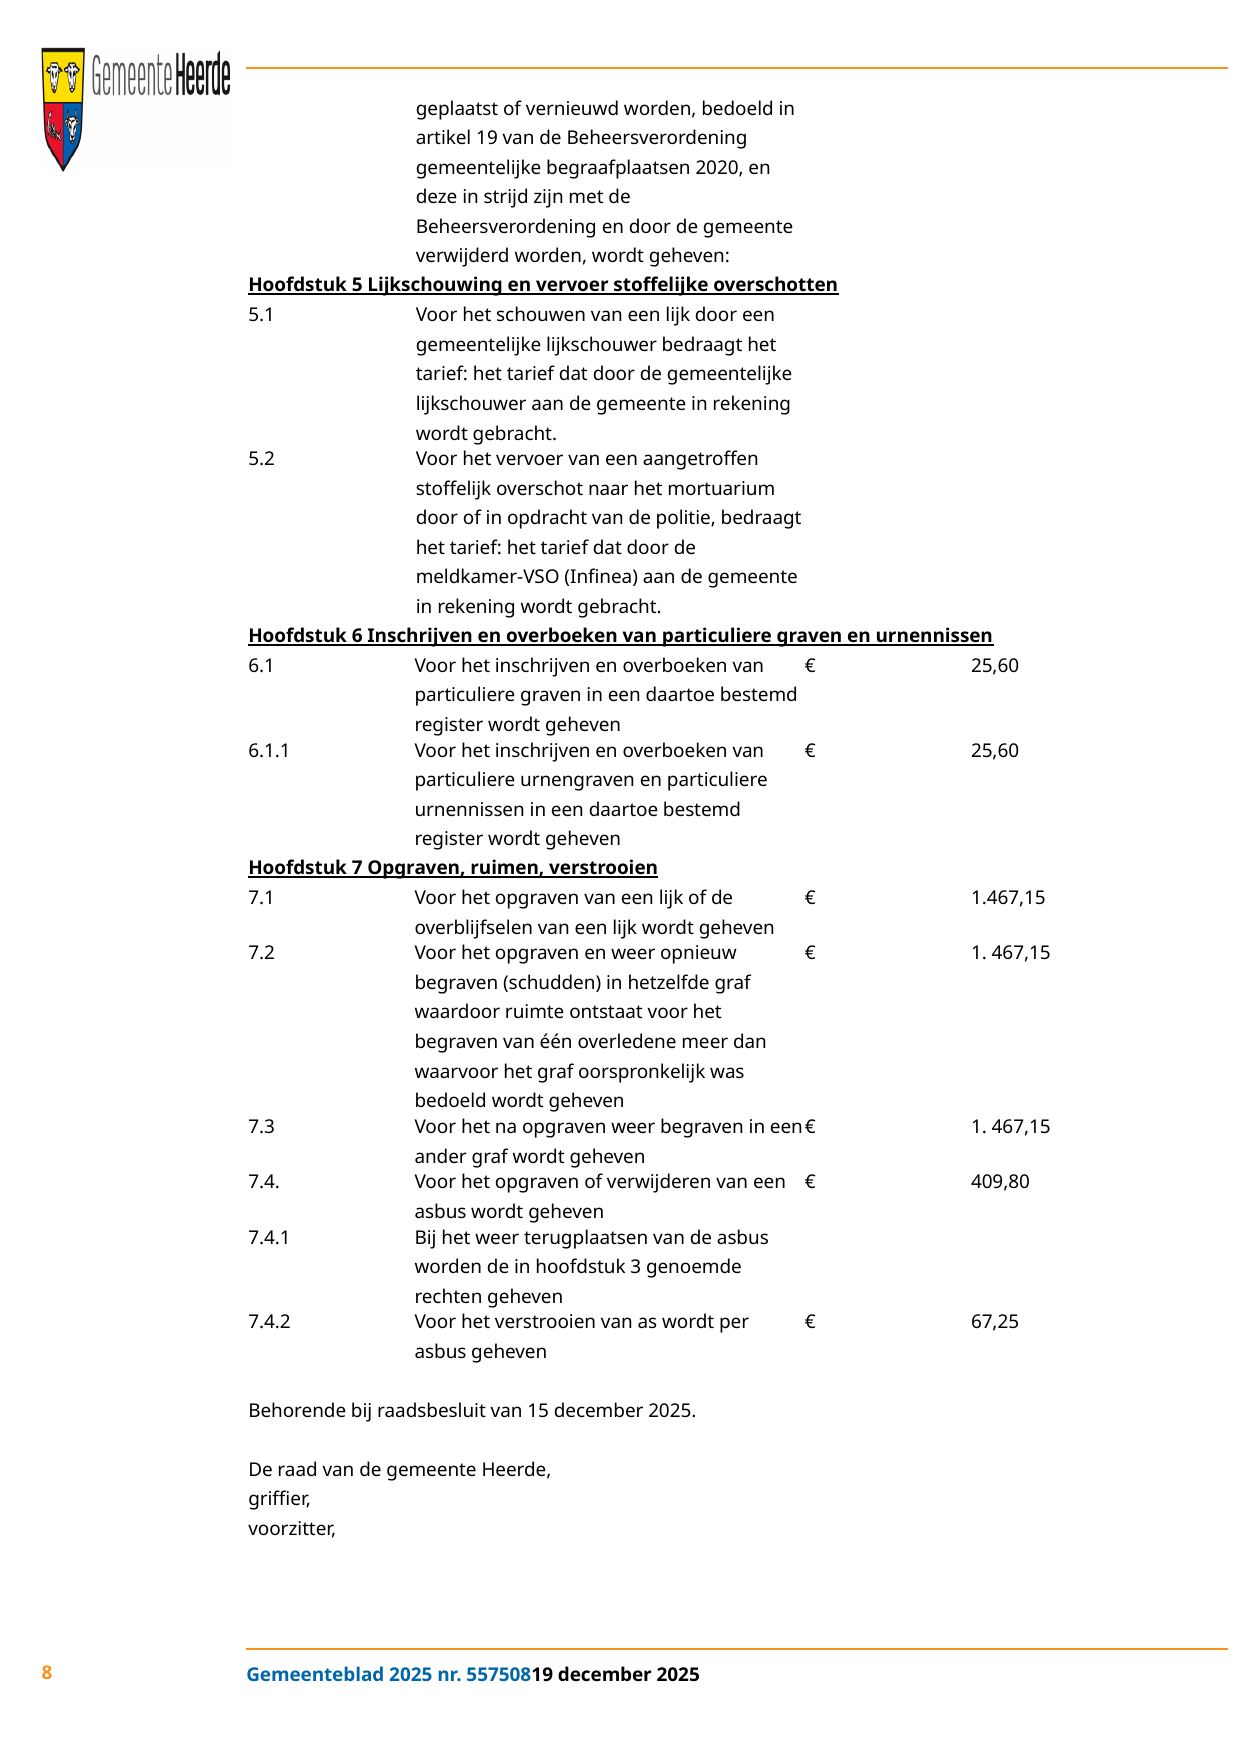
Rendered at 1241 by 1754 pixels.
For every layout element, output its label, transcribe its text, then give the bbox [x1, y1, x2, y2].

text De raad van de gemeente Heerde, [248, 1456, 1152, 1482]
table_cell [802, 95, 969, 268]
table_header Voor het inschrijven en overboeken van particuliere graven in een daartoe bestemd register wordt geheven [414, 652, 804, 737]
table_header € [805, 652, 971, 737]
table_header 25,60 [971, 652, 1152, 737]
table_cell Voor het opgraven of verwijderen van een asbus wordt geheven [414, 1169, 804, 1224]
table_header Voor het schouwen van een lijk door een gemeentelijke lijkschouwer bedraagt het tarief: het tarief dat door de gemeentelijke lijkschouwer aan de gemeente in rekening wordt gebracht. [416, 301, 802, 445]
table_header [802, 301, 969, 445]
table_cell 25,60 [971, 737, 1152, 851]
table_header 6.1 [248, 652, 414, 737]
table_cell [971, 1224, 1152, 1309]
table_cell Voor het na opgraven weer begraven in een ander graf wordt geheven [414, 1113, 804, 1168]
picture [41, 47, 231, 172]
table_cell [805, 1224, 971, 1309]
table_cell 7.4.2 [248, 1309, 414, 1364]
table_cell 6.1.1 [248, 737, 414, 851]
table_header 1.467,15 [971, 884, 1152, 939]
table_cell Bij het weer terugplaatsen van de asbus worden de in hoofdstuk 3 genoemde rechten geheven [414, 1224, 804, 1309]
table_cell [248, 95, 416, 268]
table_cell 7.3 [248, 1113, 414, 1168]
text Hoofdstuk 6 Inschrijven en overboeken van particuliere graven en urnennissen [248, 622, 1152, 648]
table_cell € [805, 737, 971, 851]
table_header € [805, 884, 971, 939]
table_cell [802, 445, 969, 619]
table_cell 7.2 [248, 940, 414, 1113]
table_cell Voor het opgraven en weer opnieuw begraven (schudden) in hetzelfde graf waardoor ruimte ontstaat voor het begraven van één overledene meer dan waarvoor het graf oorspronkelijk was bedoeld wordt geheven [414, 940, 804, 1113]
text voorzitter, [248, 1515, 1152, 1541]
table_cell 1. 467,15 [971, 940, 1152, 1113]
text Hoofdstuk 5 Lijkschouwing en vervoer stoffelijke overschotten [248, 272, 1152, 297]
text griffier, [248, 1486, 1152, 1511]
table_cell € [805, 1113, 971, 1168]
table_cell € [805, 1169, 971, 1224]
table_cell 67,25 [971, 1309, 1152, 1364]
table_cell € [805, 1309, 971, 1364]
table_cell 409,80 [971, 1169, 1152, 1224]
text Hoofdstuk 7 Opgraven, ruimen, verstrooien [248, 854, 1152, 880]
text Behorende bij raadsbesluit van 15 december 2025. [248, 1397, 1152, 1423]
table_cell 7.4. [248, 1169, 414, 1224]
table_cell 1. 467,15 [971, 1113, 1152, 1168]
table_cell [969, 445, 1152, 619]
table_header [969, 301, 1152, 445]
table_header 7.1 [248, 884, 414, 939]
table_cell Voor het vervoer van een aangetroffen stoffelijk overschot naar het mortuarium door of in opdracht van de politie, bedraagt het tarief: het tarief dat door de meldkamer-VSO (Infinea) aan de gemeente in rekening wordt gebracht. [416, 445, 802, 619]
table_header 5.1 [248, 301, 416, 445]
table_cell 5.2 [248, 445, 416, 619]
table_cell Voor het inschrijven en overboeken van particuliere urnengraven en particuliere urnennissen in een daartoe bestemd register wordt geheven [414, 737, 804, 851]
table_header Voor het opgraven van een lijk of de overblijfselen van een lijk wordt geheven [414, 884, 804, 939]
table_cell Voor het verstrooien van as wordt per asbus geheven [414, 1309, 804, 1364]
table_cell € [805, 940, 971, 1113]
table_cell geplaatst of vernieuwd worden, bedoeld in artikel 19 van de Beheersverordening gemeentelijke begraafplaatsen 2020, en deze in strijd zijn met de Beheersverordening en door de gemeente verwijderd worden, wordt geheven: [416, 95, 802, 268]
table_cell 7.4.1 [248, 1224, 414, 1309]
table_cell [969, 95, 1152, 268]
